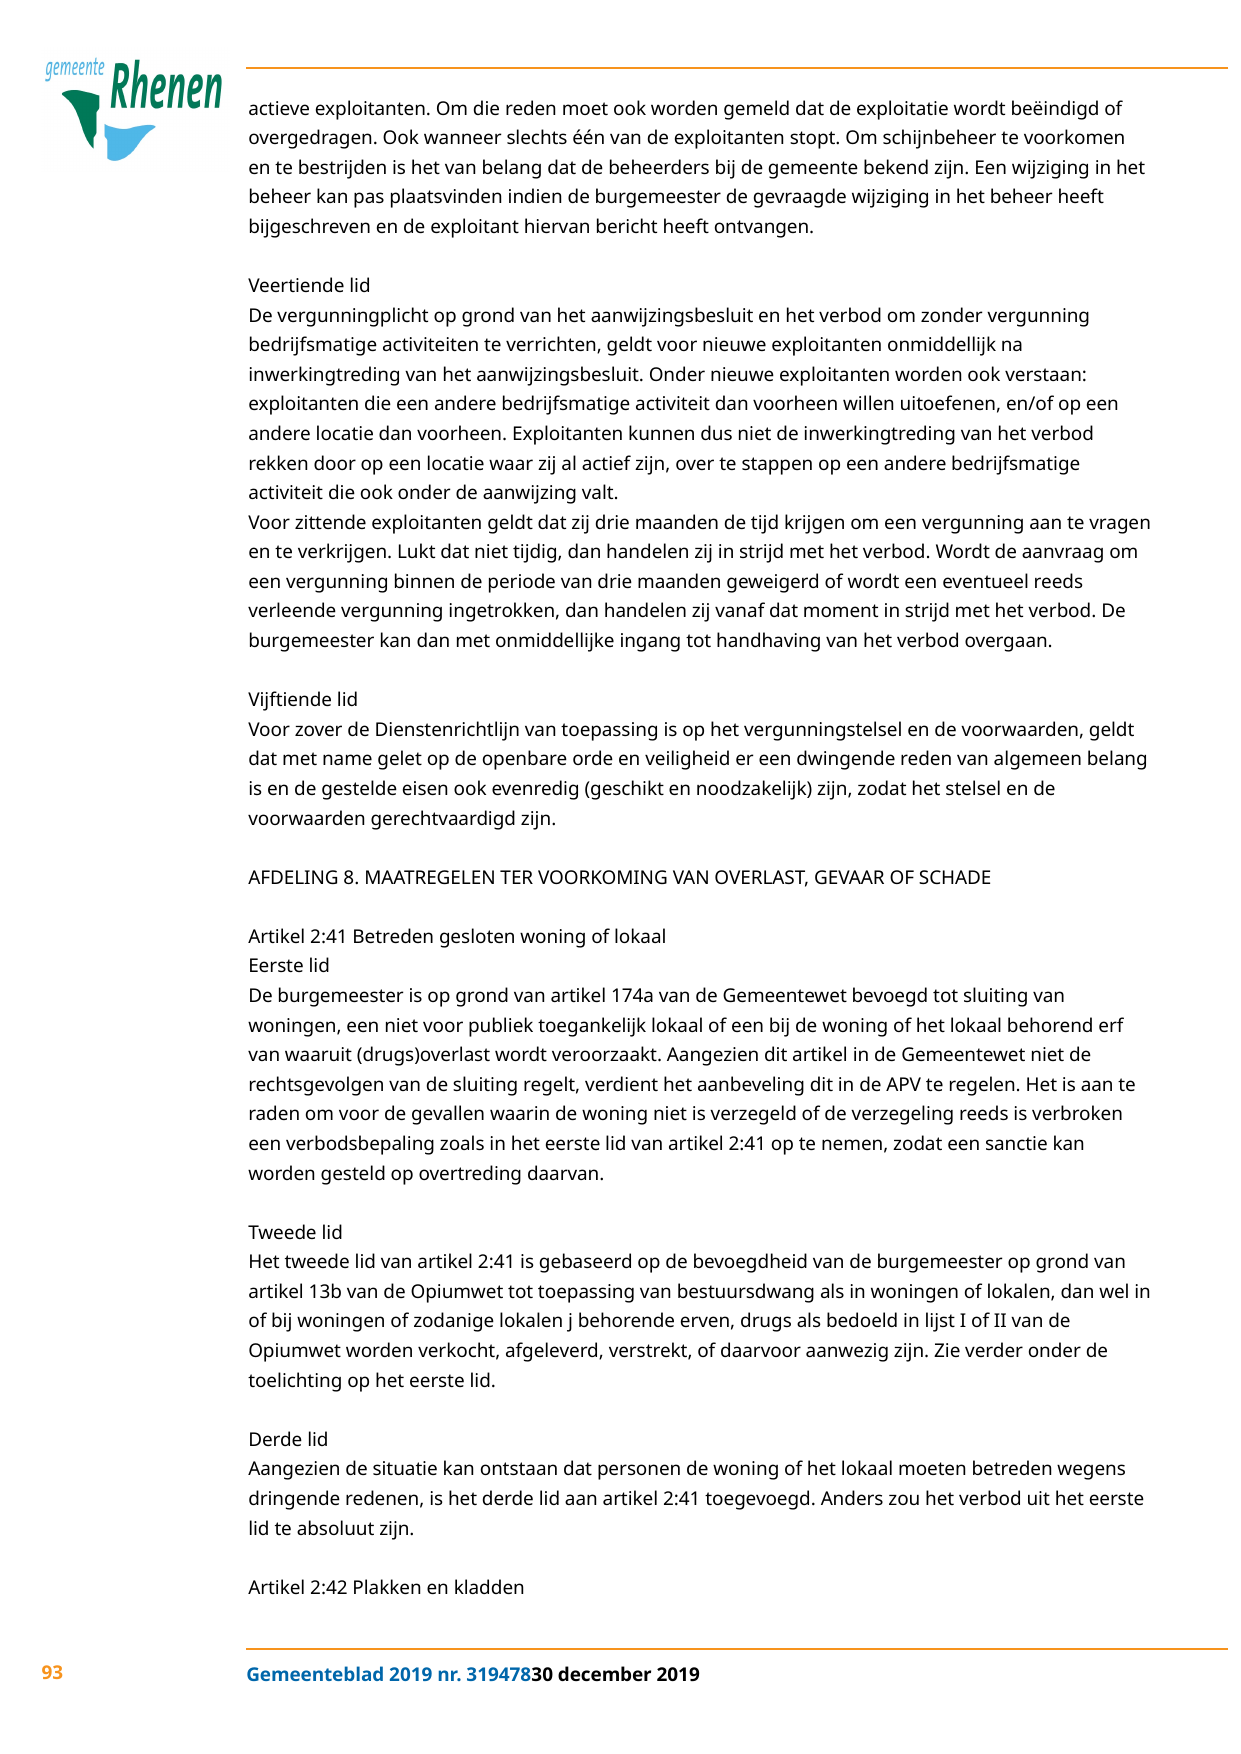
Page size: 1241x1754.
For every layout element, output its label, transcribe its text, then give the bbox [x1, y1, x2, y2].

text Vijftiende lid [248, 686, 1152, 712]
text Voor zover de Dienstenrichtlijn van toepassing is op het vergunningstelsel en de voorwaarden, geldt dat met name gelet op de openbare orde en veiligheid er een dwingende reden van algemeen belang is en de gestelde eisen ook evenredig (geschikt en noodzakelijk) zijn, zodat het stelsel en de voorwaarden gerechtvaardigd zijn. [248, 716, 1152, 831]
text De burgemeester is op grond van artikel 174a van de Gemeentewet bevoegd tot sluiting van woningen, een niet voor publiek toegankelijk lokaal of een bij de woning of het lokaal behorend erf van waaruit (drugs)overlast wordt veroorzaakt. Aangezien dit artikel in de Gemeentewet niet de rechtsgevolgen van de sluiting regelt, verdient het aanbeveling dit in de APV te regelen. Het is aan te raden om voor de gevallen waarin de woning niet is verzegeld of de verzegeling reeds is verbroken een verbodsbepaling zoals in het eerste lid van artikel 2:41 op te nemen, zodat een sanctie kan worden gesteld op overtreding daarvan. [248, 982, 1152, 1186]
text Derde lid [248, 1426, 1152, 1452]
text Aangezien de situatie kan ontstaan dat personen de woning of het lokaal moeten betreden wegens dringende redenen, is het derde lid aan artikel 2:41 toegevoegd. Anders zou het verbod uit het eerste lid te absoluut zijn. [248, 1456, 1152, 1541]
text Tweede lid [248, 1219, 1152, 1245]
text Voor zittende exploitanten geldt dat zij drie maanden de tijd krijgen om een vergunning aan te vragen en te verkrijgen. Lukt dat niet tijdig, dan handelen zij in strijd met het verbod. Wordt de aanvraag om een vergunning binnen de periode van drie maanden geweigerd of wordt een eventueel reeds verleende vergunning ingetrokken, dan handelen zij vanaf dat moment in strijd met het verbod. De burgemeester kan dan met onmiddellijke ingang tot handhaving van het verbod overgaan. [248, 509, 1152, 653]
text AFDELING 8. MAATREGELEN TER VOORKOMING VAN OVERLAST, GEVAAR OF SCHADE [248, 864, 1152, 890]
text Veertiende lid [248, 272, 1152, 298]
text actieve exploitanten. Om die reden moet ook worden gemeld dat de exploitatie wordt beëindigd of overgedragen. Ook wanneer slechts één van de exploitanten stopt. Om schijnbeheer te voorkomen en te bestrijden is het van belang dat de beheerders bij de gemeente bekend zijn. Een wijziging in het beheer kan pas plaatsvinden indien de burgemeester de gevraagde wijziging in het beheer heeft bijgeschreven en de exploitant hiervan bericht heeft ontvangen. [248, 95, 1152, 239]
text Artikel 2:41 Betreden gesloten woning of lokaal [248, 923, 1152, 949]
picture [41, 47, 231, 172]
text De vergunningplicht op grond van het aanwijzingsbesluit en het verbod om zonder vergunning bedrijfsmatige activiteiten te verrichten, geldt voor nieuwe exploitanten onmiddellijk na inwerkingtreding van het aanwijzingsbesluit. Onder nieuwe exploitanten worden ook verstaan: exploitanten die een andere bedrijfsmatige activiteit dan voorheen willen uitoefenen, en/of op een andere locatie dan voorheen. Exploitanten kunnen dus niet de inwerkingtreding van het verbod rekken door op een locatie waar zij al actief zijn, over te stappen op een andere bedrijfsmatige activiteit die ook onder de aanwijzing valt. [248, 302, 1152, 505]
text Artikel 2:42 Plakken en kladden [248, 1574, 1152, 1600]
text Eerste lid [248, 953, 1152, 978]
text Het tweede lid van artikel 2:41 is gebaseerd op de bevoegdheid van de burgemeester op grond van artikel 13b van de Opiumwet tot toepassing van bestuursdwang als in woningen of lokalen, dan wel in of bij woningen of zodanige lokalen j behorende erven, drugs als bedoeld in lijst I of II van de Opiumwet worden verkocht, afgeleverd, verstrekt, of daarvoor aanwezig zijn. Zie verder onder de toelichting op het eerste lid. [248, 1248, 1152, 1393]
